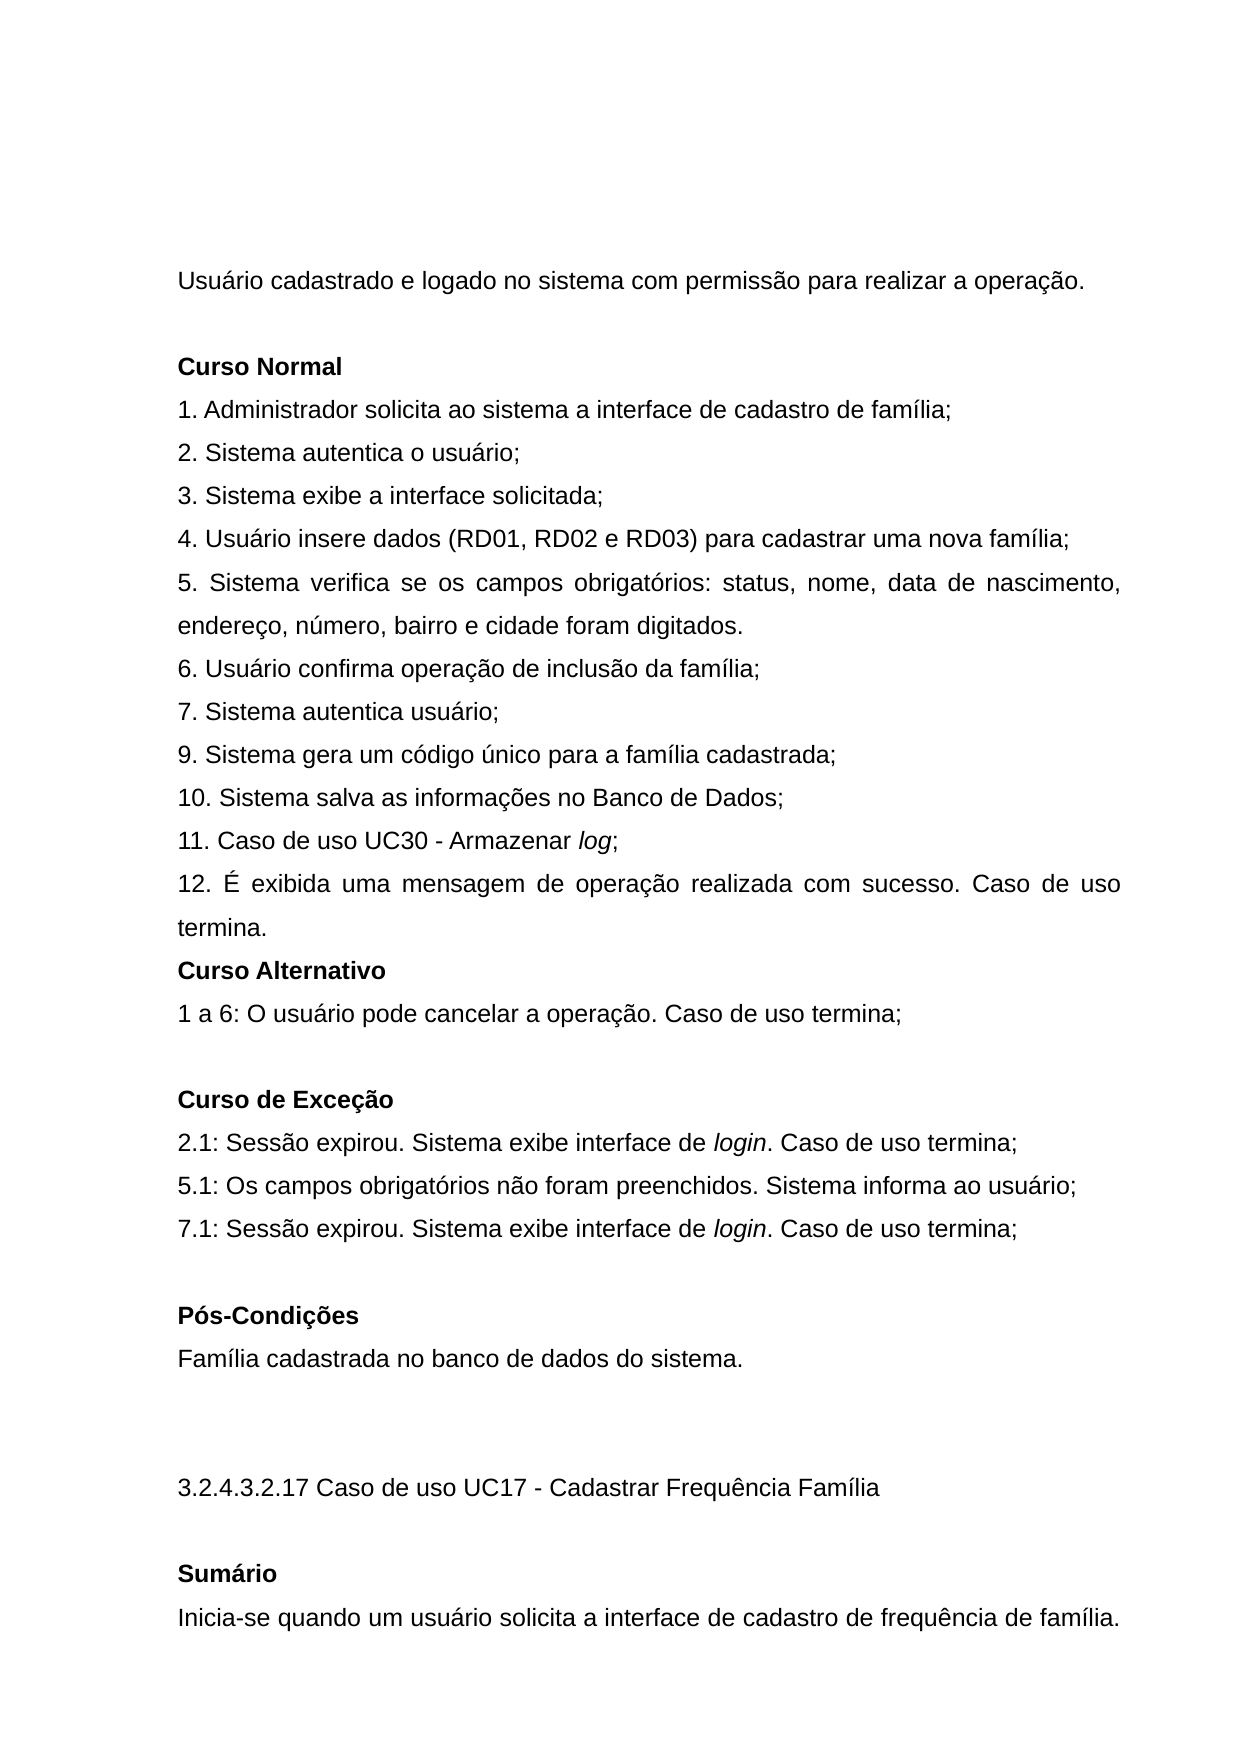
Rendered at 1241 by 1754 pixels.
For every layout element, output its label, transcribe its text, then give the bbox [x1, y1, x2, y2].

text 5.1: Os campos obrigatórios não foram preenchidos. Sistema informa ao usuário; [177, 1171, 1122, 1200]
text 9. Sistema gera um código único para a família cadastrada; [177, 740, 1122, 769]
text Curso de Exceção [177, 1085, 1122, 1114]
text 2. Sistema autentica o usuário; [177, 438, 1122, 467]
text 3.2.4.3.2.17 Caso de uso UC17 - Cadastrar Frequência Família [177, 1473, 1122, 1502]
text 11. Caso de uso UC30 - Armazenar log; [177, 826, 1122, 855]
text Família cadastrada no banco de dados do sistema. [177, 1344, 1122, 1373]
text 7.1: Sessão expirou. Sistema exibe interface de login. Caso de uso termina; [177, 1214, 1122, 1243]
text Usuário cadastrado e logado no sistema com permissão para realizar a operação. [177, 266, 1122, 294]
text 4. Usuário insere dados (RD01, RD02 e RD03) para cadastrar uma nova família; [177, 524, 1122, 553]
text 10. Sistema salva as informações no Banco de Dados; [177, 783, 1122, 812]
text 1 a 6: O usuário pode cancelar a operação. Caso de uso termina; [177, 999, 1122, 1028]
text Pós-Condições [177, 1301, 1122, 1329]
text Inicia-se quando um usuário solicita a interface de cadastro de frequência de família. [177, 1603, 1122, 1631]
text 6. Usuário confirma operação de inclusão da família; [177, 654, 1122, 683]
text 7. Sistema autentica usuário; [177, 697, 1122, 726]
text 2.1: Sessão expirou. Sistema exibe interface de login. Caso de uso termina; [177, 1128, 1122, 1157]
text 12. É exibida uma mensagem de operação realizada com sucesso. Caso de uso termina. [177, 869, 1122, 941]
text Curso Alternativo [177, 956, 1122, 984]
text Curso Normal [177, 352, 1122, 381]
text 3. Sistema exibe a interface solicitada; [177, 481, 1122, 510]
text 1. Administrador solicita ao sistema a interface de cadastro de família; [177, 395, 1122, 424]
text 5. Sistema verifica se os campos obrigatórios: status, nome, data de nascimento, endereço, número, bairro e cidade foram digitados. [177, 568, 1122, 639]
text Sumário [177, 1559, 1122, 1588]
